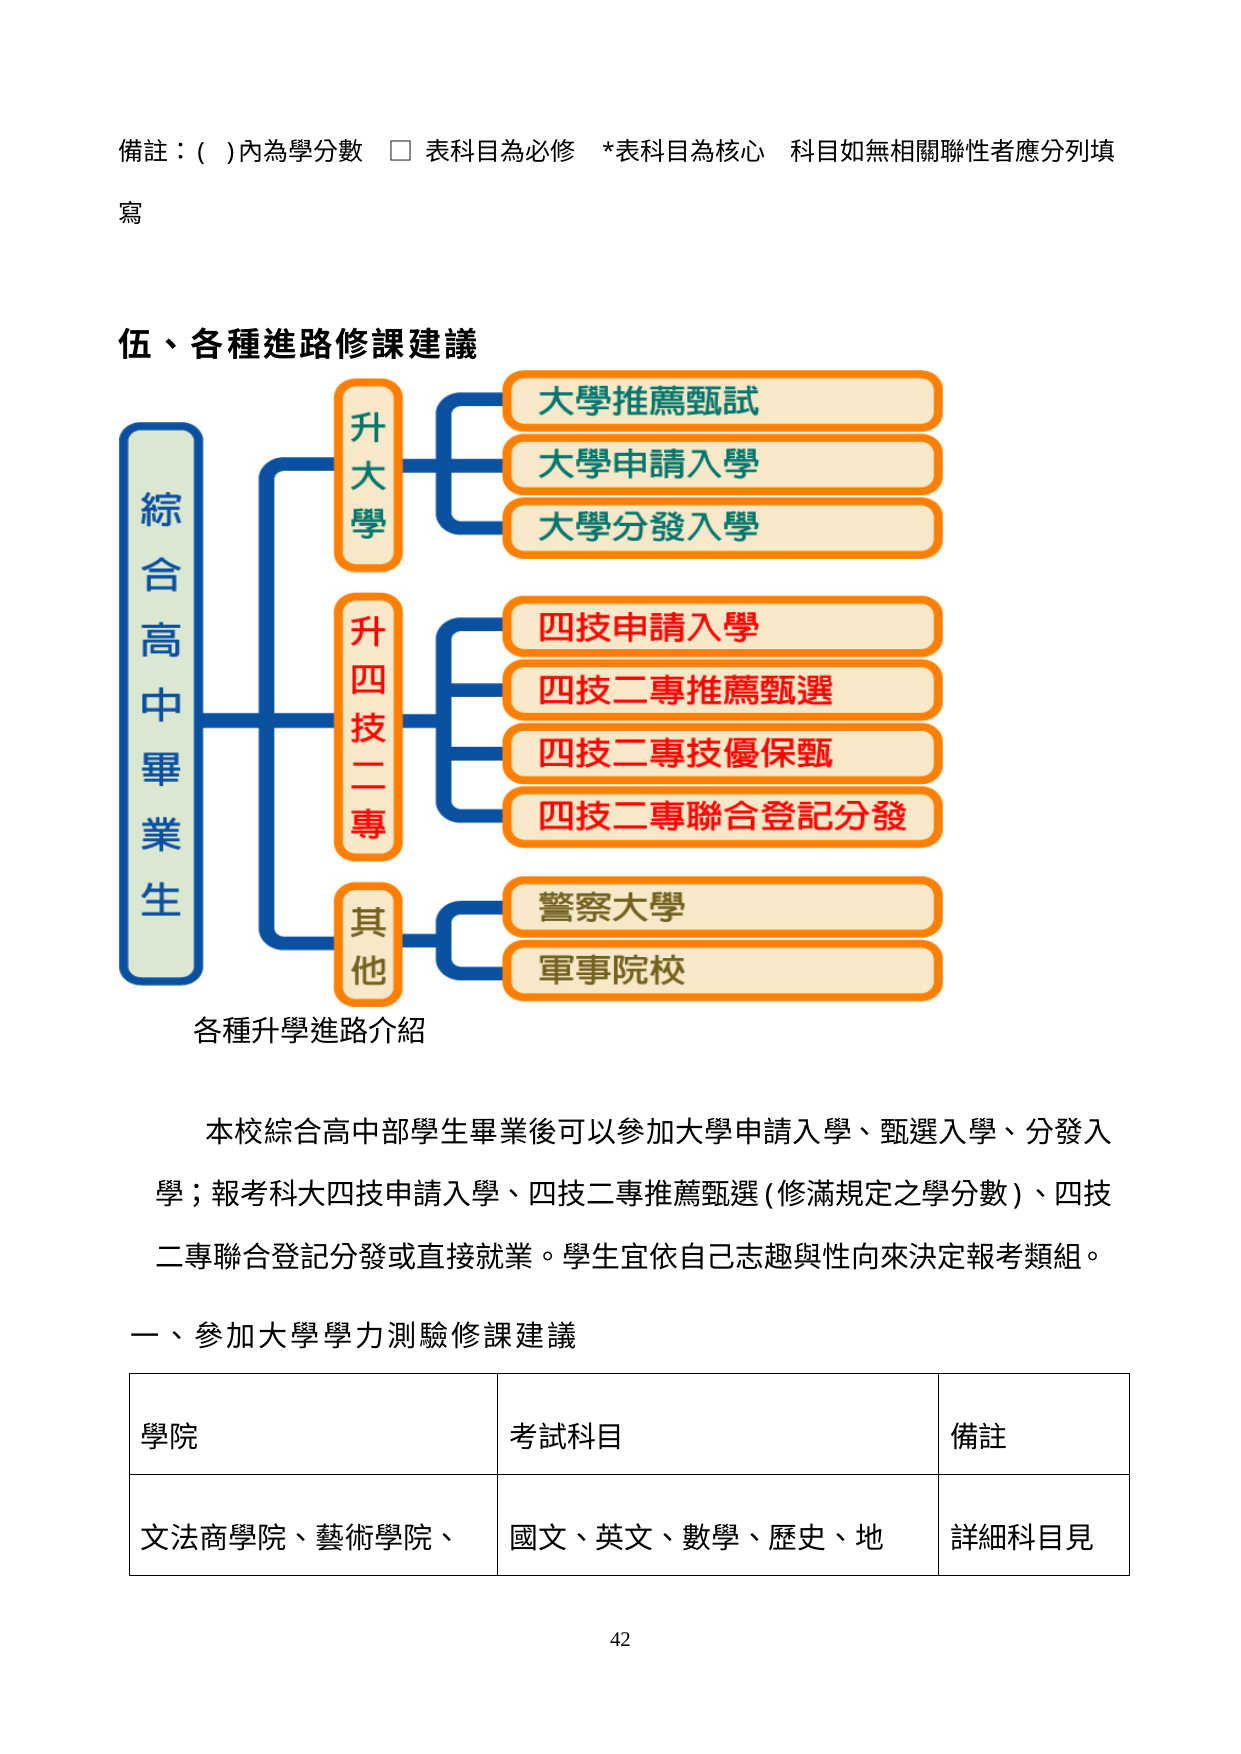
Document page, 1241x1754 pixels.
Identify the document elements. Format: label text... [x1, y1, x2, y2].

table_cell 國文、英文、數學、歷史、地 [498, 1475, 938, 1575]
subtitle 各種升學進路介紹 [193, 389, 1122, 1050]
text 一、參加大學學力測驗修課建議 [118, 1313, 1122, 1354]
table_header 學院 [130, 1374, 497, 1474]
table_cell 詳細科目見 [939, 1475, 1129, 1575]
text 備註：( )內為學分數 □ 表科目為必修 *表科目為核心 科目如無相關聯性者應分列填寫 [118, 108, 1122, 233]
text 本校綜合高中部學生畢業後可以參加大學申請入學、甄選入學、分發入學；報考科大四技申請入學、四技二專推薦甄選(修滿規定之學分數)、四技二專聯合登記分發或直接就業。學生宜依自己志趣與性向來決定報考類組。 [156, 1088, 1113, 1275]
table_header 備註 [939, 1374, 1129, 1474]
table_header 考試科目 [498, 1374, 938, 1474]
table_cell 文法商學院、藝術學院、 [130, 1475, 497, 1575]
text 伍、各種進路修課建議 [118, 318, 1122, 366]
